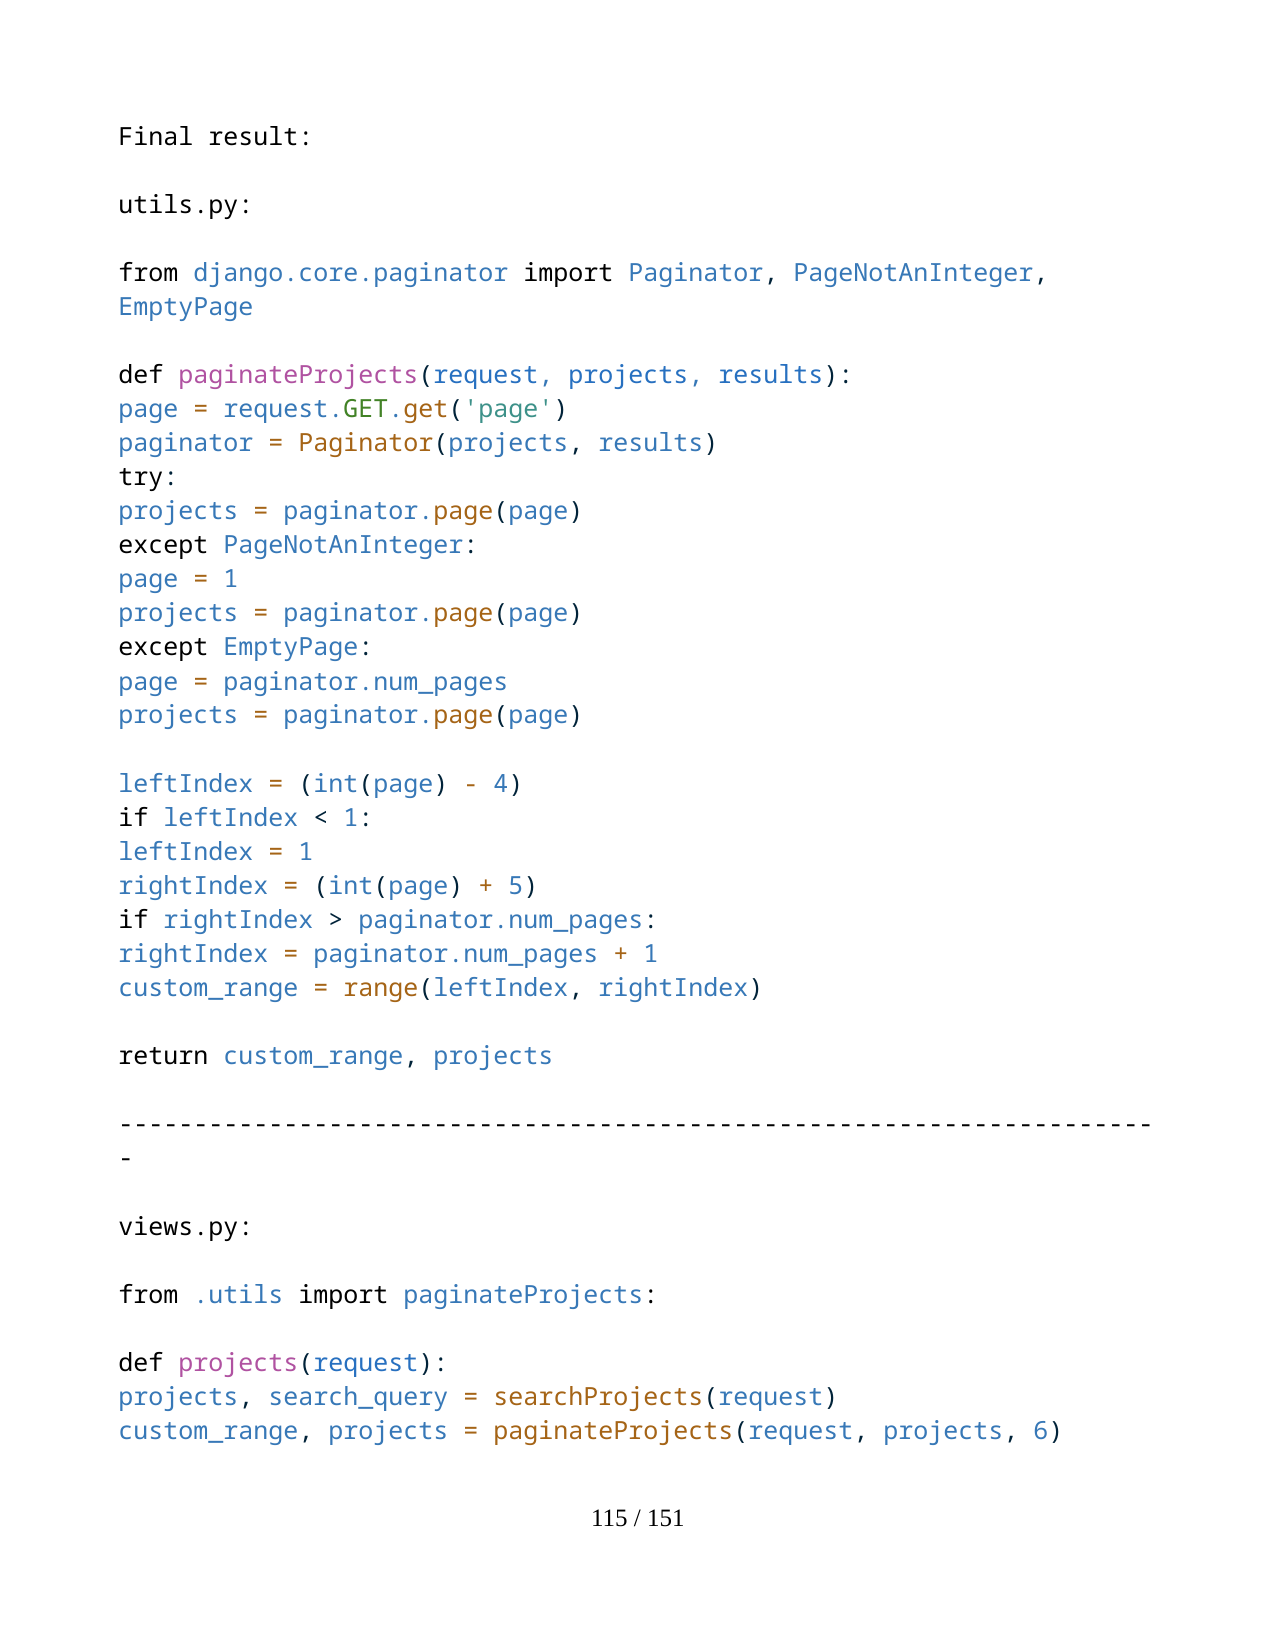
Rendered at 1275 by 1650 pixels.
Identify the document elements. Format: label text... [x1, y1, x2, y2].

text projects = paginator.page(page) [118, 697, 1157, 731]
text views.py: [118, 1208, 1157, 1242]
text try: [118, 459, 1157, 493]
text ---------------------------------------------------------------------- [118, 1106, 1157, 1174]
text from django.core.paginator import Paginator, PageNotAnInteger, EmptyPage [118, 254, 1157, 322]
text def paginateProjects(request, projects, results): [118, 357, 1157, 391]
text if leftIndex < 1: [118, 799, 1157, 833]
text utils.py: [118, 186, 1157, 220]
text projects, search_query = searchProjects(request) [118, 1378, 1157, 1412]
text leftIndex = (int(page) - 4) [118, 765, 1157, 799]
text paginator = Paginator(projects, results) [118, 425, 1157, 459]
text leftIndex = 1 [118, 833, 1157, 867]
text custom_range, projects = paginateProjects(request, projects, 6) [118, 1412, 1157, 1447]
text def projects(request): [118, 1344, 1157, 1378]
text if rightIndex > paginator.num_pages: [118, 902, 1157, 936]
text Final result: [118, 118, 1157, 152]
text page = 1 [118, 561, 1157, 595]
text custom_range = range(leftIndex, rightIndex) [118, 970, 1157, 1004]
text projects = paginator.page(page) [118, 595, 1157, 629]
text rightIndex = (int(page) + 5) [118, 867, 1157, 902]
text rightIndex = paginator.num_pages + 1 [118, 936, 1157, 970]
text from .utils import paginateProjects: [118, 1276, 1157, 1310]
text page = request.GET.get('page') [118, 391, 1157, 425]
text projects = paginator.page(page) [118, 493, 1157, 527]
text page = paginator.num_pages [118, 663, 1157, 697]
text except PageNotAnInteger: [118, 527, 1157, 561]
text return custom_range, projects [118, 1038, 1157, 1072]
text except EmptyPage: [118, 629, 1157, 663]
